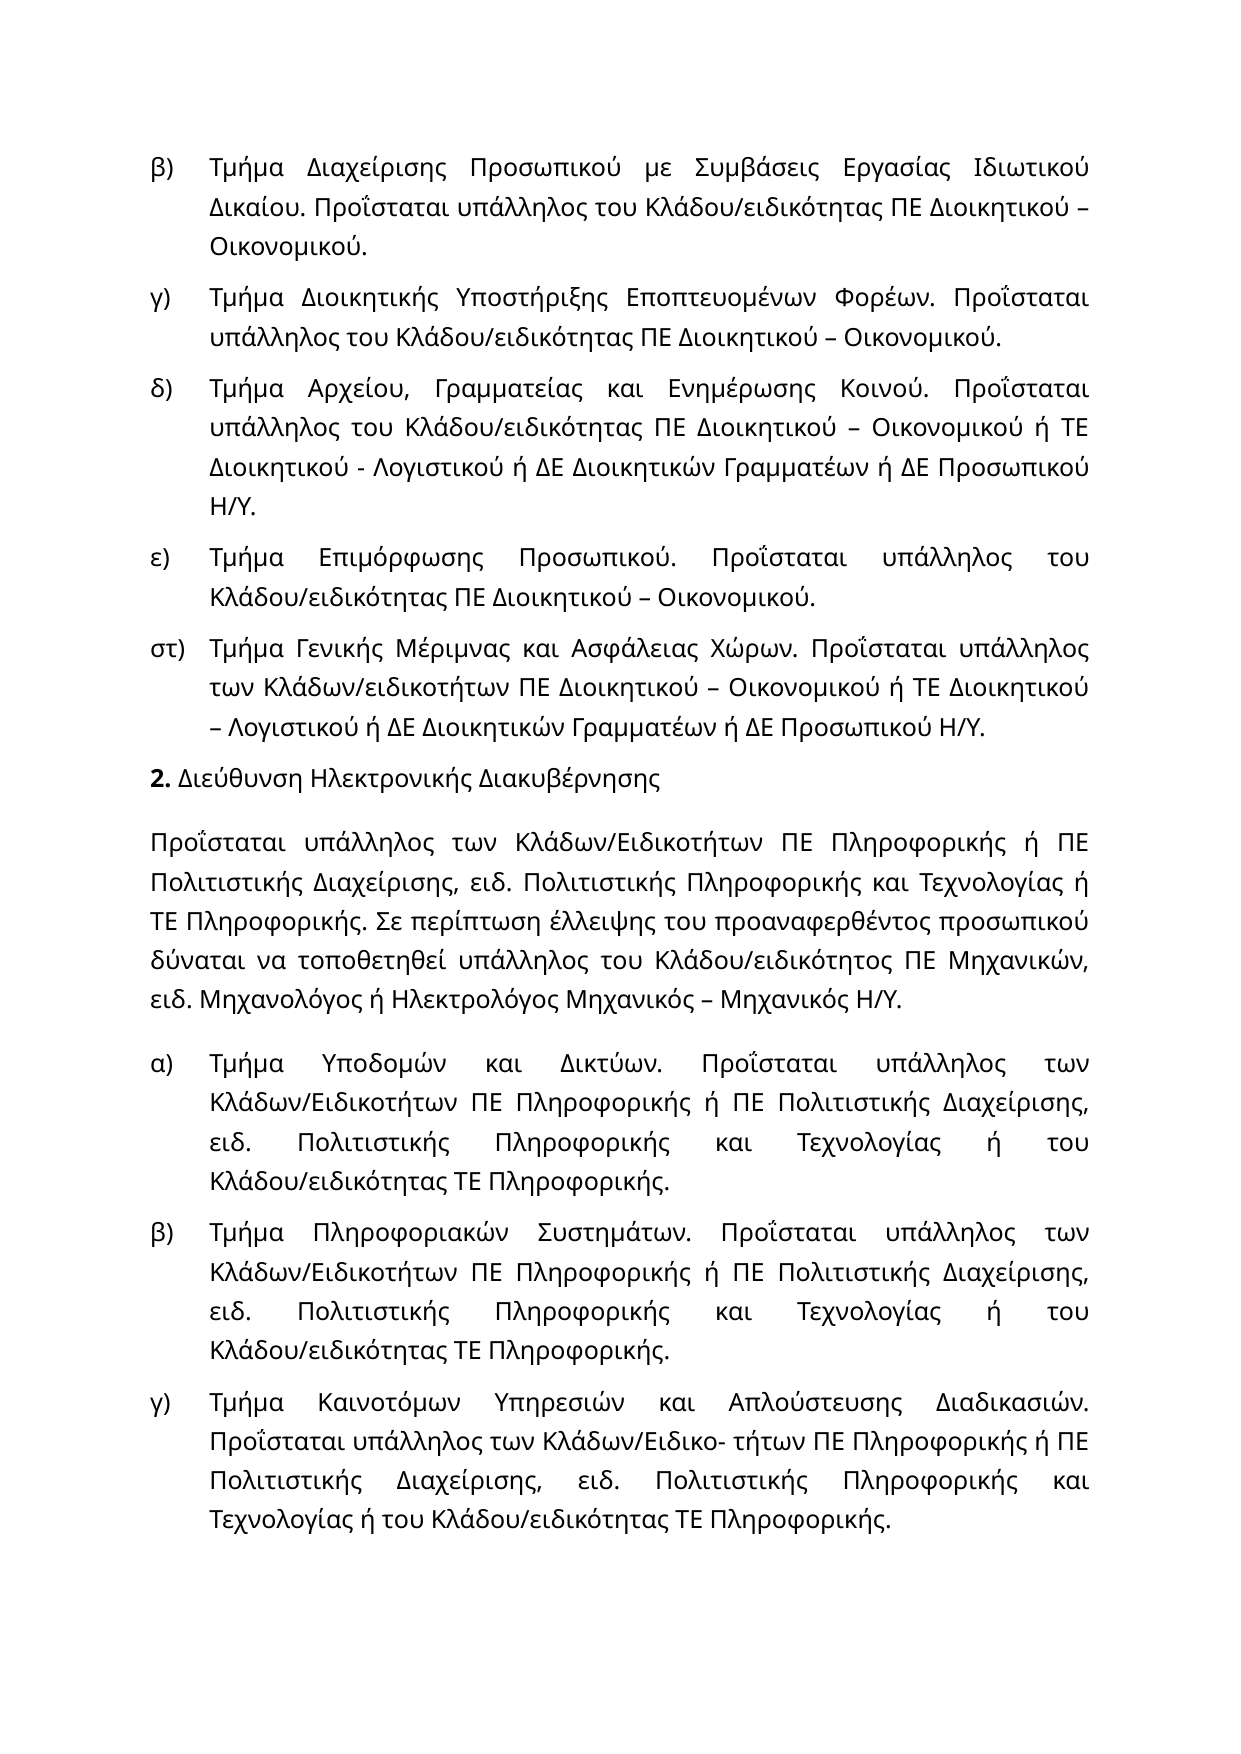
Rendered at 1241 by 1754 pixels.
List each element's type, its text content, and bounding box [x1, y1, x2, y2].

list στ) Τμήμα Γενικής Μέριμνας και Ασφάλειας Χώρων. Προΐσταται υπάλληλος των Κλάδων/ειδικοτήτων ΠΕ Διοικητικού – Οικονομικού ή ΤΕ Διοικητικού – Λογιστικού ή ΔΕ Διοικητικών Γραμματέων ή ΔΕ Προσωπικού Η/Υ. [150, 631, 1090, 743]
list γ) Τμήμα Καινοτόμων Υπηρεσιών και Απλούστευσης Διαδικασιών. Προΐσταται υπάλληλος των Κλάδων/Ειδικο- τήτων ΠΕ Πληροφορικής ή ΠΕ Πολιτιστικής Διαχείρισης, ειδ. Πολιτιστικής Πληροφορικής και Τεχνολογίας ή του Κλάδου/ειδικότητας ΤΕ Πληροφορικής. [150, 1384, 1090, 1536]
text Προΐσταται υπάλληλος των Κλάδων/Ειδικοτήτων ΠΕ Πληροφορικής ή ΠΕ Πολιτιστικής Διαχείρισης, ειδ. Πολιτιστικής Πληροφορικής και Τεχνολογίας ή ΤΕ Πληροφορικής. Σε περίπτωση έλλειψης του προαναφερθέντος προσωπικού δύναται να τοποθετηθεί υπάλληλος του Κλάδου/ειδικότητος ΠΕ Μηχανικών, ειδ. Μηχανολόγος ή Ηλεκτρολόγος Μηχανικός – Μηχανικός Η/Υ. [150, 825, 1090, 1016]
list β) Τμήμα Διαχείρισης Προσωπικού με Συμβάσεις Εργασίας Ιδιωτικού Δικαίου. Προΐσταται υπάλληλος του Κλάδου/ειδικότητας ΠΕ Διοικητικού – Οικονομικού. [150, 150, 1090, 262]
text 2. Διεύθυνση Ηλεκτρονικής Διακυβέρνησης [150, 761, 1090, 795]
list δ) Τμήμα Αρχείου, Γραμματείας και Ενημέρωσης Κοινού. Προΐσταται υπάλληλος του Κλάδου/ειδικότητας ΠΕ Διοικητικού – Οικονομικού ή ΤΕ Διοικητικού - Λογιστικού ή ΔΕ Διοικητικών Γραμματέων ή ΔΕ Προσωπικού Η/Υ. [150, 371, 1090, 522]
list α) Τμήμα Υποδομών και Δικτύων. Προΐσταται υπάλληλος των Κλάδων/Ειδικοτήτων ΠΕ Πληροφορικής ή ΠΕ Πολιτιστικής Διαχείρισης, ειδ. Πολιτιστικής Πληροφορικής και Τεχνολογίας ή του Κλάδου/ειδικότητας ΤΕ Πληροφορικής. [150, 1046, 1090, 1197]
list γ) Τμήμα Διοικητικής Υποστήριξης Εποπτευομένων Φορέων. Προΐσταται υπάλληλος του Κλάδου/ειδικότητας ΠΕ Διοικητικού – Οικονομικού. [150, 280, 1090, 353]
list ε) Τμήμα Επιμόρφωσης Προσωπικού. Προΐσταται υπάλληλος του Κλάδου/ειδικότητας ΠΕ Διοικητικού – Οικονομικού. [150, 540, 1090, 613]
list β) Τμήμα Πληροφοριακών Συστημάτων. Προΐσταται υπάλληλος των Κλάδων/Ειδικοτήτων ΠΕ Πληροφορικής ή ΠΕ Πολιτιστικής Διαχείρισης, ειδ. Πολιτιστικής Πληροφορικής και Τεχνολογίας ή του Κλάδου/ειδικότητας ΤΕ Πληροφορικής. [150, 1215, 1090, 1367]
